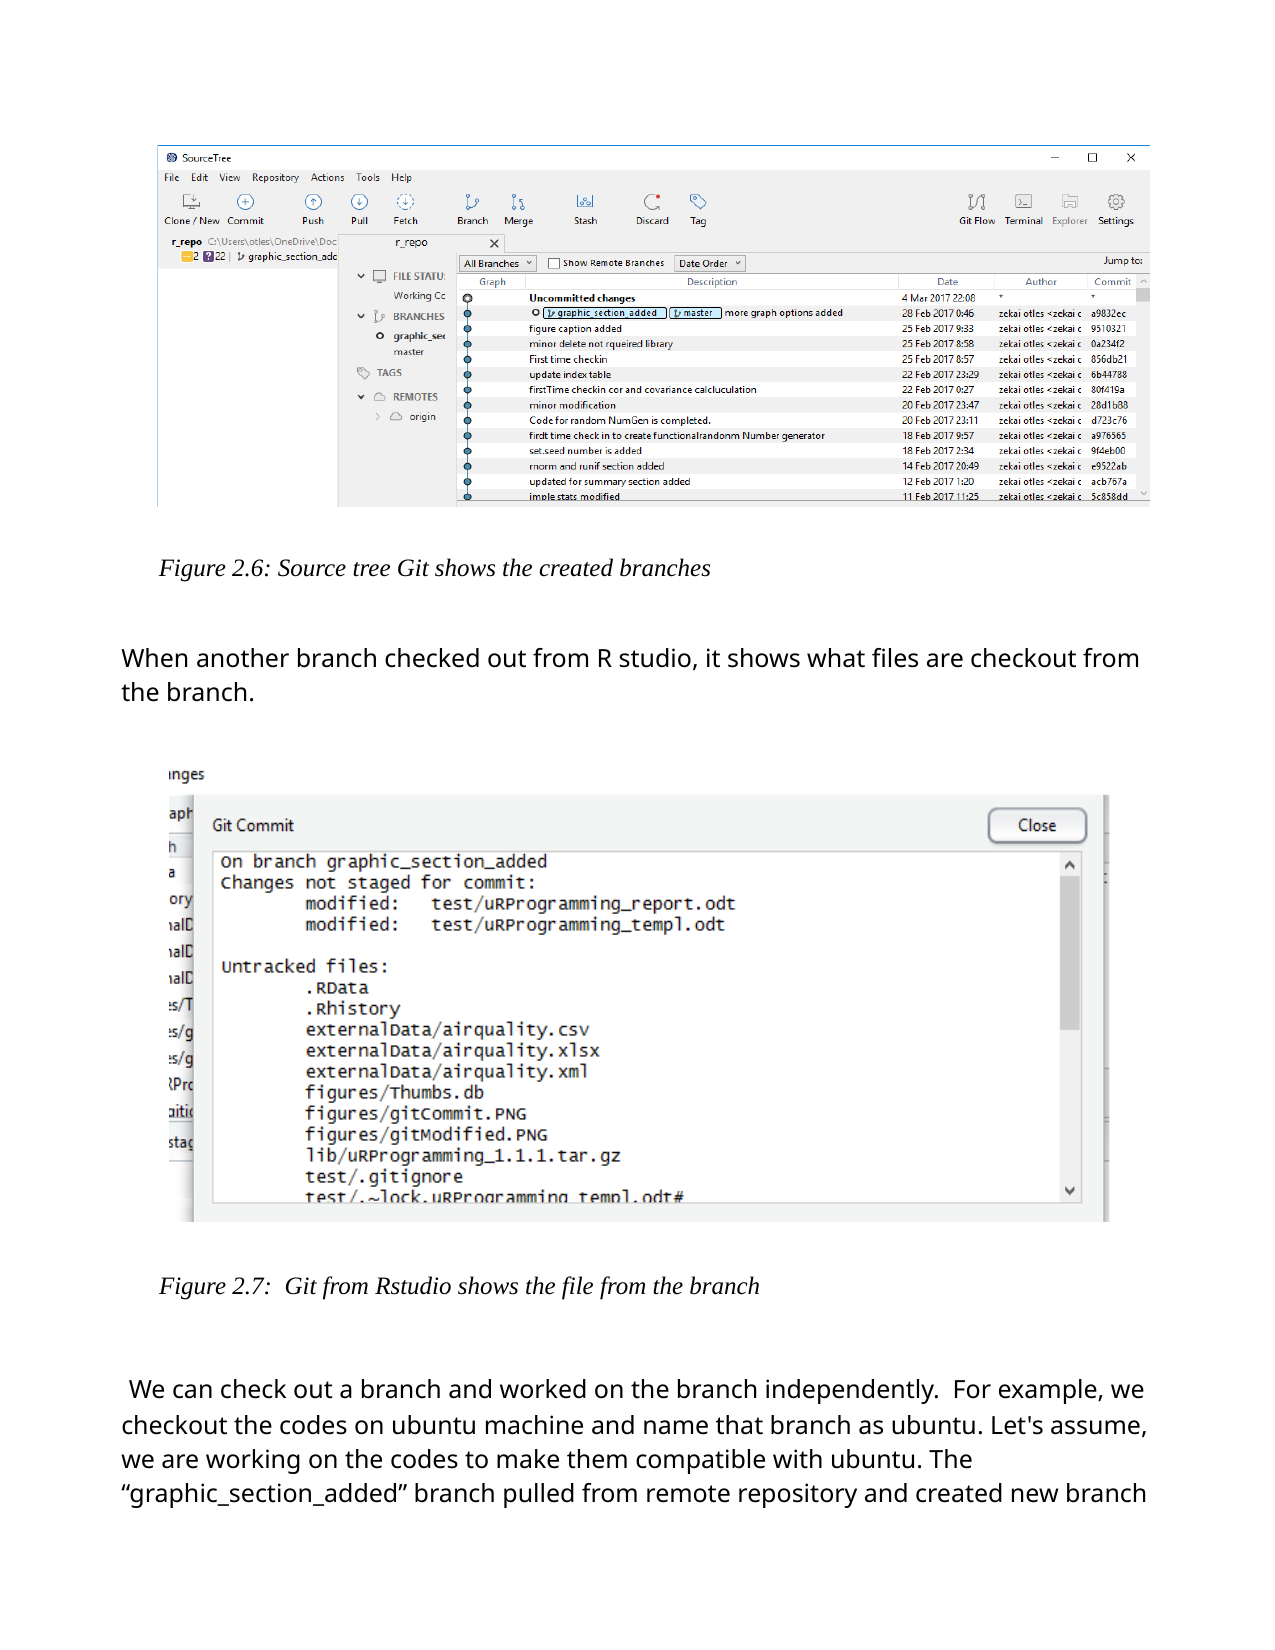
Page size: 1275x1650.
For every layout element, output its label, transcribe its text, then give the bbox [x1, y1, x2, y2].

picture [169, 767, 1110, 1222]
text We can check out a branch and worked on the branch independently. For example, we checkout the codes on ubuntu machine and name that branch as ubuntu. Let's assume, we are working on the codes to make them compatible with ubuntu. The “graphic_section_added” branch pulled from remote repository and created new branch [121, 1368, 1158, 1509]
text Figure 2.7: Git from Rstudio shows the file from the branch [121, 1263, 1158, 1303]
picture [157, 145, 1150, 507]
text When another branch checked out from R studio, it shows what files are checkout from the branch. [121, 641, 1158, 709]
text Figure 2.6: Source tree Git shows the created branches [121, 553, 1158, 582]
